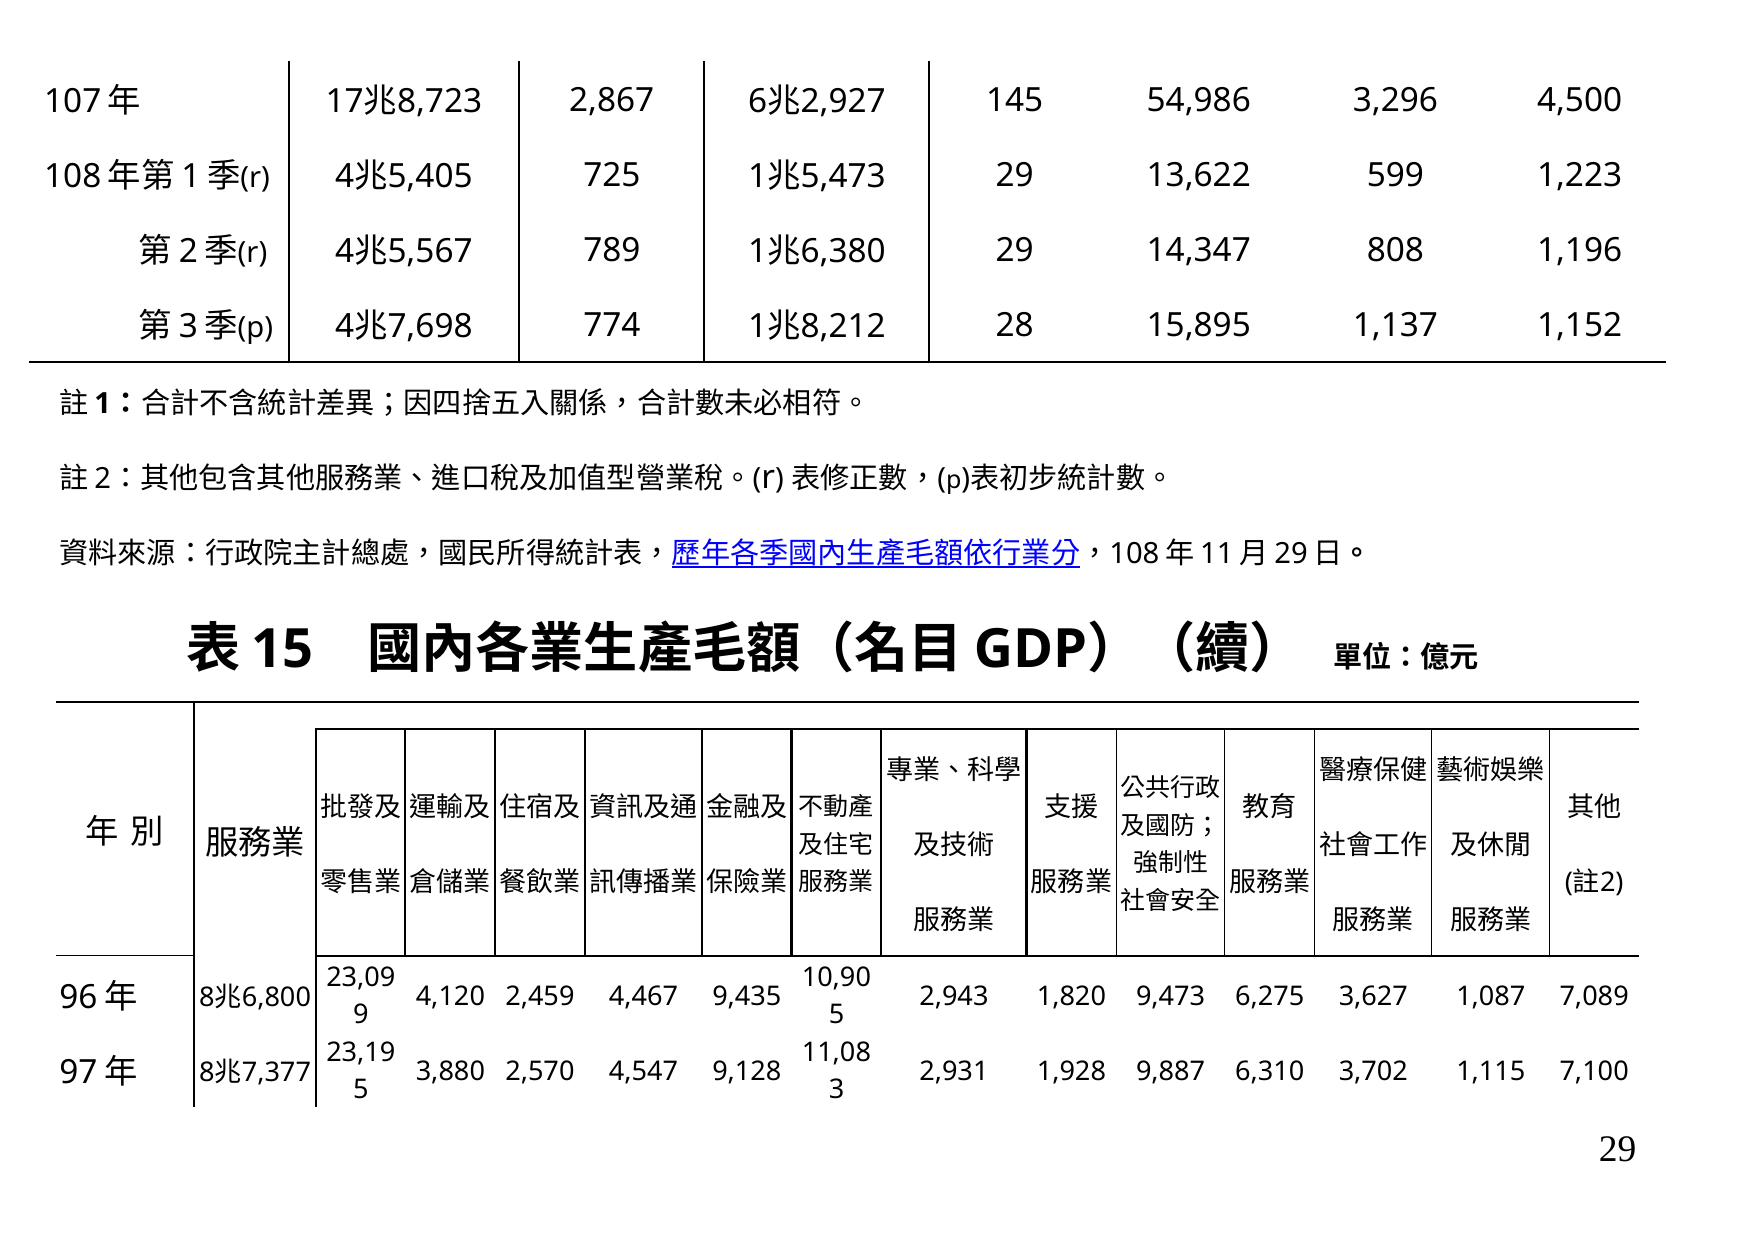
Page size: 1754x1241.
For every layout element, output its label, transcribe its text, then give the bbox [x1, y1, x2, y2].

table_cell 4兆7,698 [290, 286, 518, 361]
table_cell 2,570 [495, 1032, 584, 1107]
table_cell 第3季(p) [29, 286, 288, 361]
table_cell 54,986 [1100, 61, 1297, 136]
table_cell 1,087 [1432, 957, 1549, 1032]
table_cell 1,928 [1026, 1032, 1116, 1107]
table_cell 教育 服務業 [1225, 730, 1314, 955]
table_cell 批發及 零售業 [317, 730, 404, 955]
table_cell 1,152 [1493, 286, 1666, 361]
table_cell 支援 服務業 [1028, 730, 1116, 955]
table_cell 金融及 保險業 [703, 730, 790, 955]
table_cell 其他 (註2) [1550, 730, 1639, 955]
table_cell 96年 [56, 956, 193, 1032]
table_cell 1,137 [1297, 286, 1493, 361]
table_cell 789 [520, 211, 703, 286]
table_cell 6,275 [1225, 957, 1314, 1032]
table_cell 17兆8,723 [290, 61, 518, 136]
table_cell 1兆8,212 [705, 286, 928, 361]
table_cell 7,100 [1549, 1032, 1639, 1107]
text 註2：其他包含其他服務業、進口稅及加值型營業稅。(r) 表修正數，(p)表初步統計數。 [59, 438, 1636, 513]
table_header 服務業 [195, 703, 316, 955]
table_cell 2,867 [520, 61, 703, 136]
table_cell 8兆6,800 [195, 955, 315, 1032]
table_cell 774 [520, 286, 703, 361]
table_cell 第2季(r) [29, 211, 288, 286]
table_cell 3,627 [1314, 957, 1432, 1032]
table_cell 2,943 [881, 957, 1026, 1032]
table_cell 1,196 [1493, 211, 1666, 286]
table_cell 運輸及 倉儲業 [406, 730, 494, 955]
table_cell 10,905 [791, 957, 881, 1032]
table_cell 1,820 [1026, 957, 1116, 1032]
table_cell 9,473 [1116, 957, 1225, 1032]
table_header [316, 703, 1639, 728]
table_cell 599 [1297, 136, 1493, 211]
table_cell 107年 [29, 61, 288, 136]
table_cell 725 [520, 136, 703, 211]
table_cell 住宿及 餐飲業 [496, 730, 584, 955]
table_cell 29 [930, 136, 1099, 211]
table_cell 28 [930, 286, 1099, 361]
table_cell 808 [1297, 211, 1493, 286]
text 資料來源：行政院主計總處，國民所得統計表，歷年各季國內生產毛額依行業分，108年11月29日。 [59, 513, 1636, 588]
table_cell 1兆6,380 [705, 211, 928, 286]
table_cell 1,115 [1432, 1032, 1549, 1107]
table_cell 14,347 [1100, 211, 1297, 286]
table_cell 97年 [56, 1032, 193, 1107]
table_cell 4,467 [585, 957, 702, 1032]
table_cell 9,435 [702, 957, 791, 1032]
table_cell 23,195 [317, 1032, 405, 1107]
table_cell 藝術娛樂 及休閒 服務業 [1432, 730, 1549, 955]
table_cell 6,310 [1225, 1032, 1314, 1107]
table_cell 1兆5,473 [705, 136, 928, 211]
text 註1：合計不含統計差異；因四捨五入關係，合計數未必相符。 [59, 363, 1636, 438]
table_header 年 別 [56, 703, 193, 955]
table_cell 4兆5,405 [290, 136, 518, 211]
table_cell 108年第1季(r) [29, 136, 288, 211]
table_cell 3,880 [405, 1032, 495, 1107]
table_cell 11,083 [791, 1032, 881, 1107]
table_cell 23,099 [317, 957, 405, 1032]
table_cell 1,223 [1493, 136, 1666, 211]
table_cell 9,887 [1116, 1032, 1225, 1107]
table_cell 資訊及通 訊傳播業 [586, 730, 701, 955]
table_cell 專業、科學 及技術 服務業 [882, 730, 1025, 955]
table_cell 3,296 [1297, 61, 1493, 136]
table_cell 29 [930, 211, 1099, 286]
table_cell 9,128 [702, 1032, 791, 1107]
table_cell 4,500 [1493, 61, 1666, 136]
table_cell 3,702 [1314, 1032, 1432, 1107]
table_cell 4兆5,567 [290, 211, 518, 286]
table_cell 2,459 [495, 957, 584, 1032]
table_cell 6兆2,927 [705, 61, 928, 136]
table_cell 不動產 及住宅 服務業 [793, 730, 880, 955]
subtitle 表15 國內各業生產毛額（名目GDP）（續） 單位：億元 [59, 588, 1636, 701]
table_cell 公共行政 及國防； 強制性 社會安全 [1117, 730, 1224, 955]
table_cell 7,089 [1549, 957, 1639, 1032]
table_cell 145 [930, 61, 1099, 136]
table_cell 15,895 [1100, 286, 1297, 361]
table_cell 2,931 [881, 1032, 1026, 1107]
table_cell 醫療保健 社會工作 服務業 [1315, 730, 1431, 955]
table_cell 4,120 [405, 957, 495, 1032]
table_cell 13,622 [1100, 136, 1297, 211]
table_cell 8兆7,377 [195, 1032, 315, 1107]
table_cell 4,547 [585, 1032, 702, 1107]
